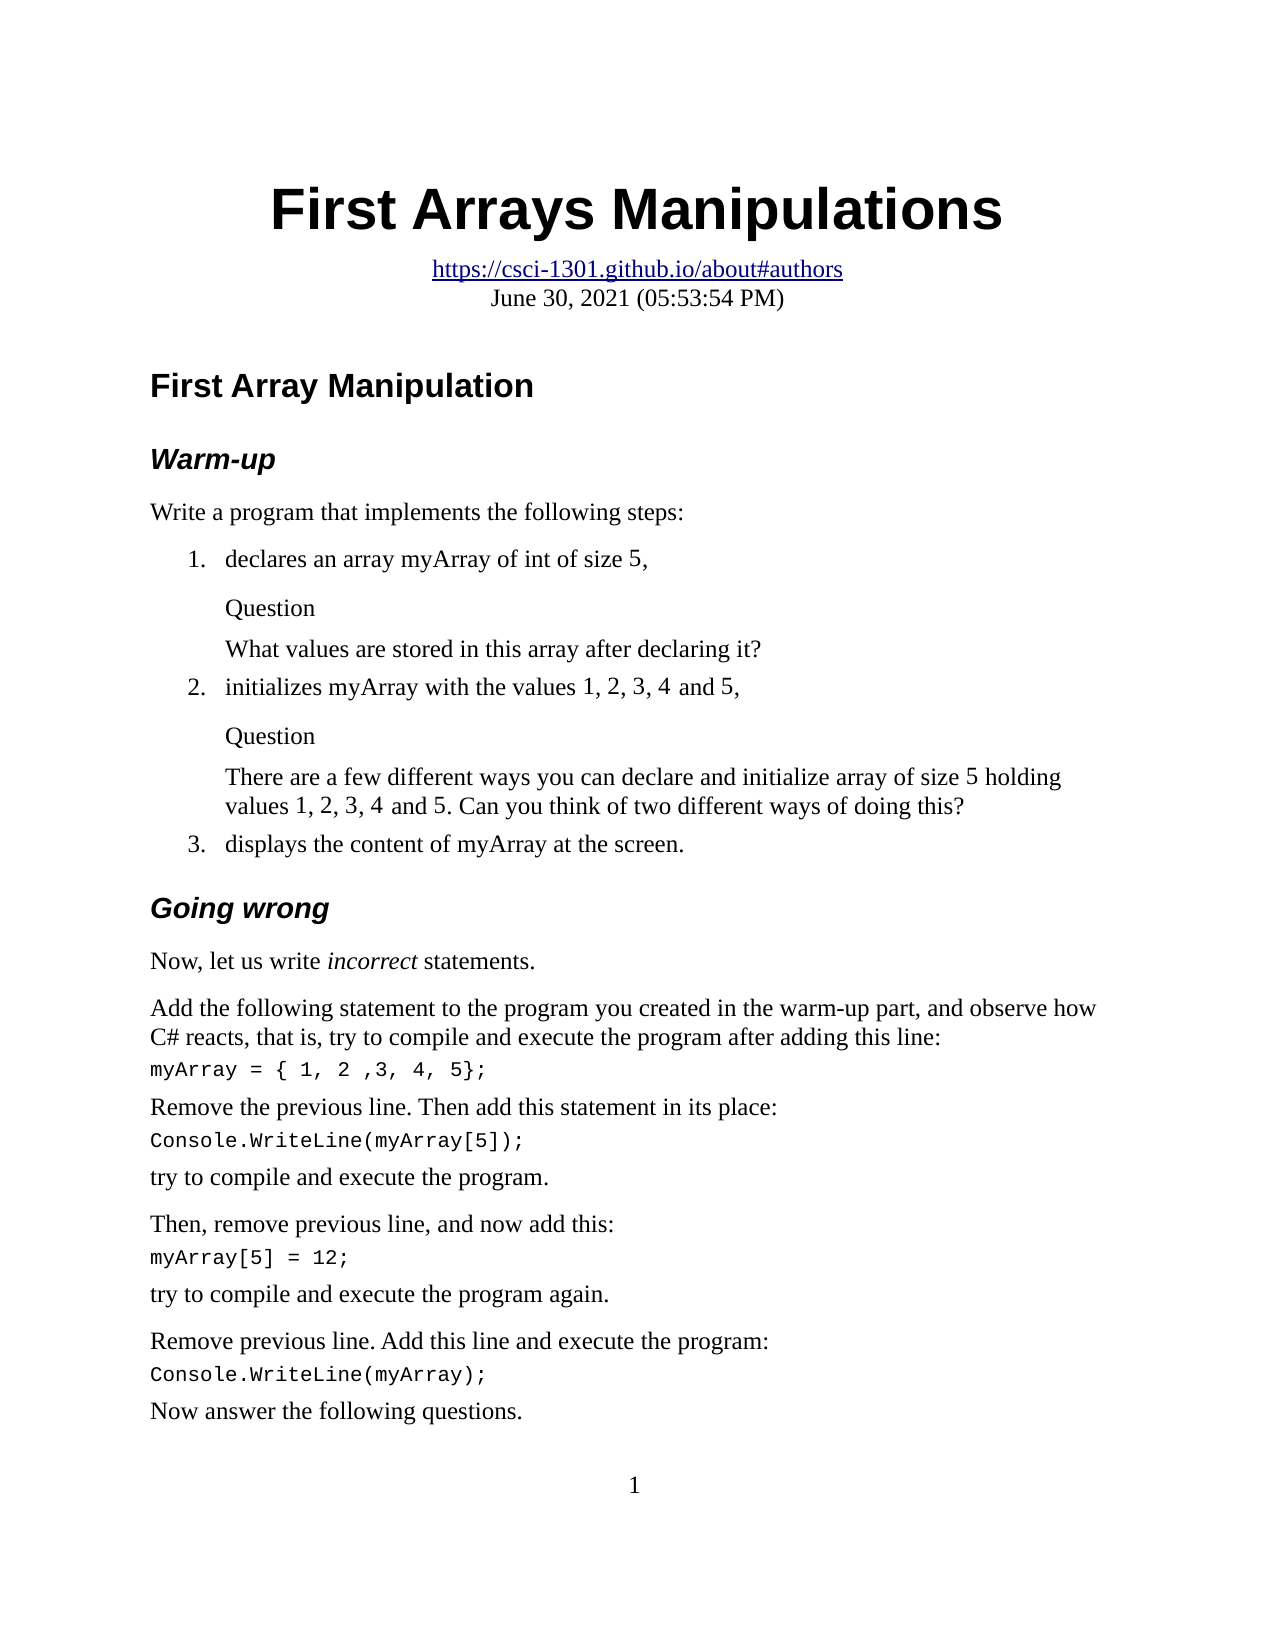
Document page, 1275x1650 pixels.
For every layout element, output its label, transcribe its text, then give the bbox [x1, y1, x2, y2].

list declares an array myArray of int of size , [187, 544, 1125, 572]
list initializes myArray with the values , , , and , [187, 672, 1125, 701]
list There are a few different ways you can declare and initialize array of size holding values , , , and . Can you think of two different ways of doing this? [187, 762, 1125, 820]
text Then, remove previous line, and now add this: [150, 1209, 1125, 1238]
subtitle Warm-up [150, 442, 1125, 476]
list Question [187, 721, 1125, 750]
text myArray[5] = 12; [150, 1247, 1125, 1270]
text Add the following statement to the program you created in the warm-up part, and observe how C# reacts, that is, try to compile and execute the program after adding this line: [150, 993, 1125, 1051]
title First Arrays Manipulations [150, 175, 1125, 242]
text June 30, 2021 (05:53:54 PM) [150, 283, 1125, 312]
text Console.WriteLine(myArray); [150, 1364, 1125, 1387]
text https://csci-1301.github.io/about#authors [150, 254, 1125, 283]
text try to compile and execute the program again. [150, 1279, 1125, 1308]
list What values are stored in this array after declaring it? [187, 634, 1125, 663]
subtitle First Array Manipulation [150, 366, 1125, 404]
text Console.WriteLine(myArray[5]); [150, 1130, 1125, 1153]
text try to compile and execute the program. [150, 1162, 1125, 1191]
text Remove the previous line. Then add this statement in its place: [150, 1092, 1125, 1121]
text Remove previous line. Add this line and execute the program: [150, 1326, 1125, 1355]
text myArray = { 1, 2 ,3, 4, 5}; [150, 1059, 1125, 1083]
text Write a program that implements the following steps: [150, 497, 1125, 526]
subtitle Going wrong [150, 891, 1125, 925]
text Now answer the following questions. [150, 1396, 1125, 1425]
list displays the content of myArray at the screen. [187, 829, 1125, 857]
list Question [187, 593, 1125, 622]
text Now, let us write incorrect statements. [150, 946, 1125, 975]
